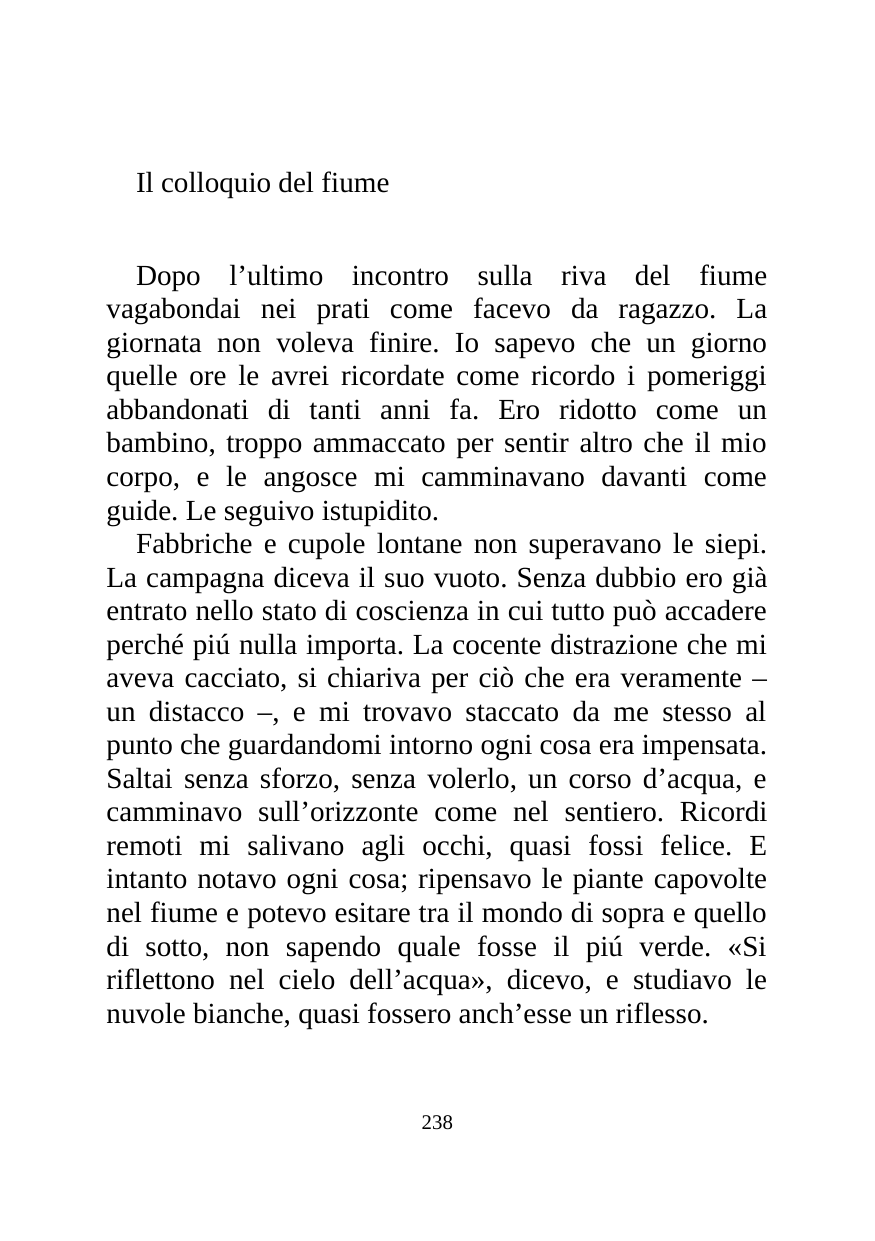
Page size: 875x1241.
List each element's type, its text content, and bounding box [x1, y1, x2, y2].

text Fabbriche e cupole lontane non superavano le siepi. La campagna diceva il suo vuoto. Senza dubbio ero già entrato nello stato di coscienza in cui tutto può accadere perché piú nulla importa. La cocente distrazione che mi aveva cacciato, si chiariva per ciò che era veramente – un distacco –, e mi trovavo staccato da me stesso al punto che guardandomi intorno ogni cosa era impensata. Saltai senza sforzo, senza volerlo, un corso d’acqua, e camminavo sull’orizzonte come nel sentiero. Ricordi remoti mi salivano agli occhi, quasi fossi felice. E intanto notavo ogni cosa; ripensavo le piante capovolte nel fiume e potevo esitare tra il mondo di sopra e quello di sotto, non sapendo quale fosse il piú verde. «Si riflettono nel cielo dell’acqua», dicevo, e studiavo le nuvole bianche, quasi fossero anch’esse un riflesso. [106, 526, 768, 1029]
subtitle Il colloquio del fiume [136, 165, 768, 199]
text Dopo l’ultimo incontro sulla riva del fiume vagabondai nei prati come facevo da ragazzo. La giornata non voleva finire. Io sapevo che un giorno quelle ore le avrei ricordate come ricordo i pomeriggi abbandonati di tanti anni fa. Ero ridotto come un bambino, troppo ammaccato per sentir altro che il mio corpo, e le angosce mi camminavano davanti come guide. Le seguivo istupidito. [106, 258, 768, 526]
